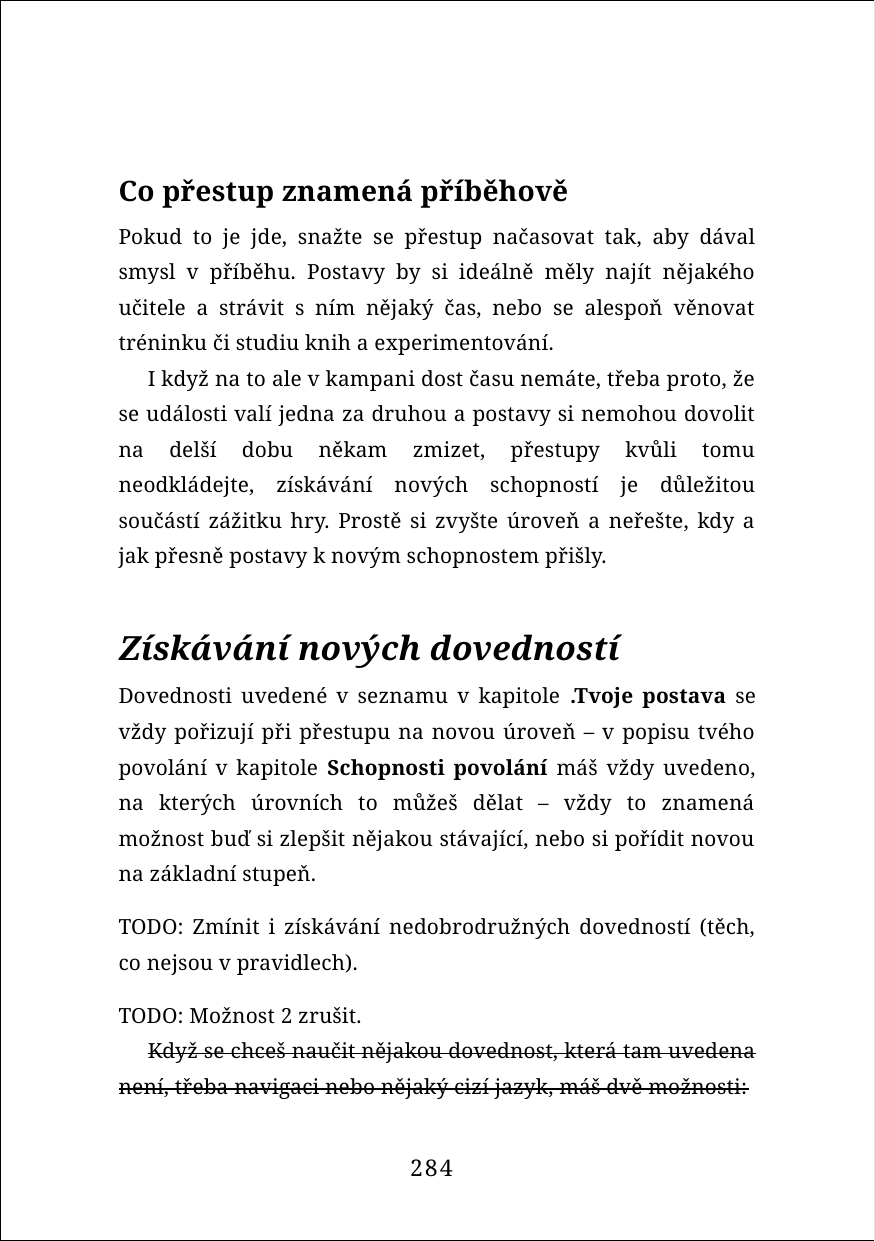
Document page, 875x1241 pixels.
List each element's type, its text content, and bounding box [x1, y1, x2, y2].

subtitle Získávání nových dovedností [118, 624, 756, 670]
text Dovednosti uvedené v seznamu v kapitole .Tvoje postava se vždy pořizují při přestupu na novou úroveň – v popisu tvého povolání v kapitole Schopnosti povolání máš vždy uvedeno, na kterých úrovních to můžeš dělat – vždy to znamená možnost buď si zlepšit nějakou stávající, nebo si pořídit novou na základní stupeň. [118, 682, 756, 888]
subtitle Co přestup znamená příběhově [118, 172, 756, 210]
text TODO: Možnost 2 zrušit. Když se chceš naučit nějakou dovednost, která tam uvedena není, třeba navigaci nebo nějaký cizí jazyk, máš dvě možnosti: [118, 1001, 756, 1101]
text TODO: Zmínit i získávání nedobrodružných dovedností (těch, co nejsou v pravidlech). [118, 912, 756, 976]
text Pokud to je jde, snažte se přestup načasovat tak, aby dával smysl v příběhu. Postavy by si ideálně měly najít nějakého učitele a strávit s ním nějaký čas, nebo se alespoň věnovat tréninku či studiu knih a experimentování. I když na to ale v kampani dost času nemáte, třeba proto, že se události valí jedna za druhou a postavy si nemohou dovolit na delší dobu někam zmizet, přestupy kvůli tomu neodkládejte, získávání nových schopností je důležitou součástí zážitku hry. Prostě si zvyšte úroveň a neřešte, kdy a jak přesně postavy k novým schopnostem přišly. [118, 222, 756, 570]
